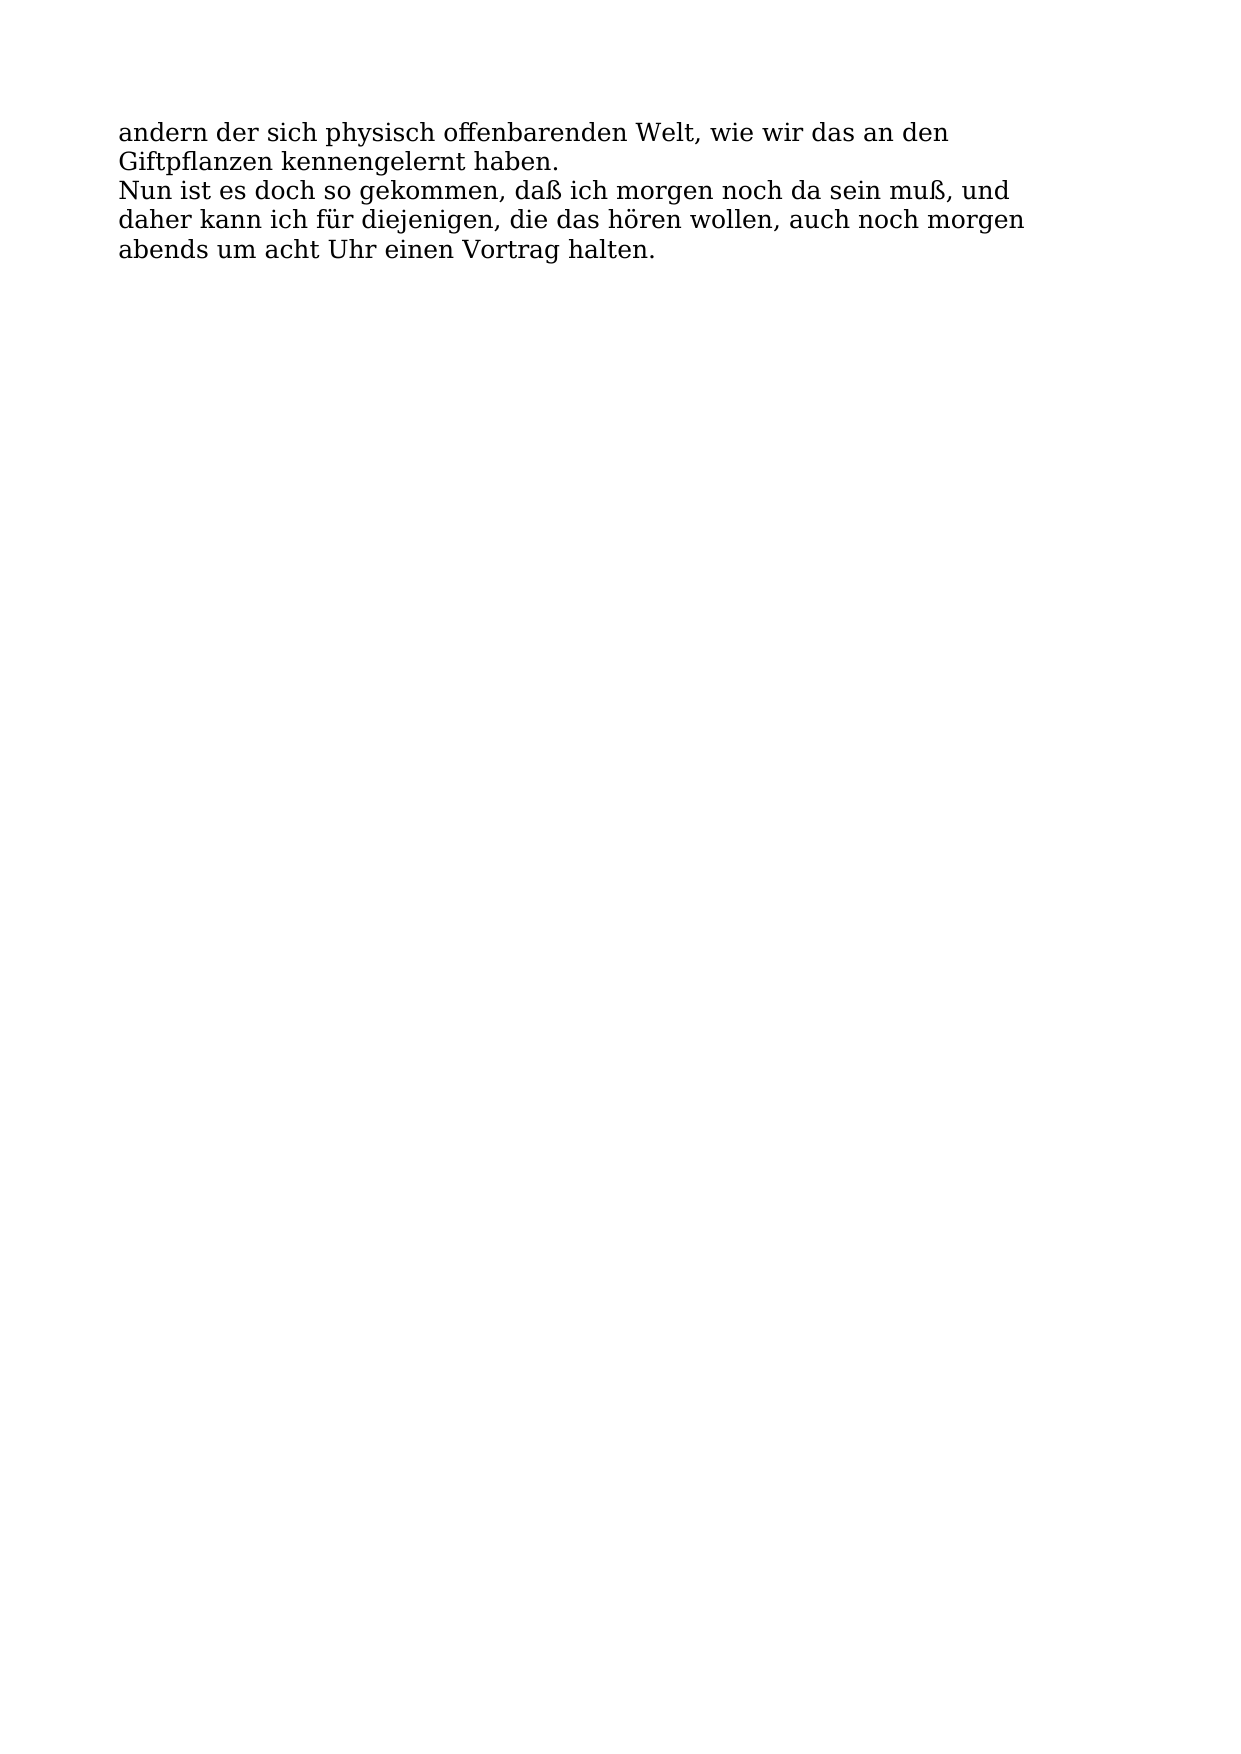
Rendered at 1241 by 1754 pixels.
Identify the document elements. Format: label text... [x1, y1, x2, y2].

text Nun ist es doch so gekommen, daß ich morgen noch da sein muß, und [118, 176, 1122, 206]
text Giftpflanzen kennengelernt haben. [118, 147, 1122, 176]
text andern der sich physisch offenbarenden Welt, wie wir das an den [118, 118, 1122, 147]
text daher kann ich für diejenigen, die das hören wollen, auch noch morgen [118, 206, 1122, 235]
text abends um acht Uhr einen Vortrag halten. [118, 235, 1122, 264]
